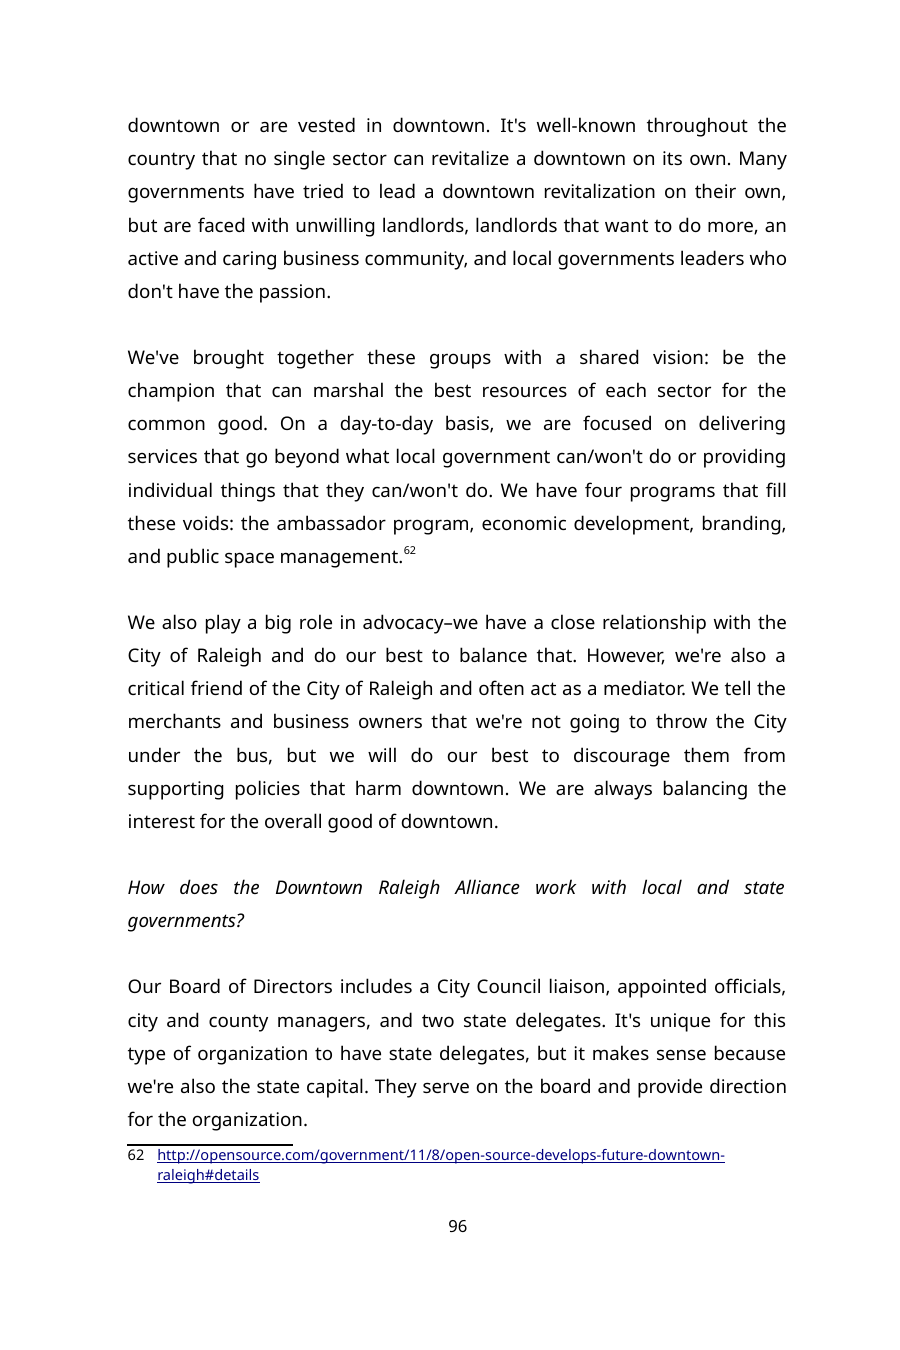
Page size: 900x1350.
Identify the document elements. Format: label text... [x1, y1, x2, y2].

text http://opensource.com/government/11/8/open-source-develops-future-downtown-raleigh#details [127, 1145, 787, 1185]
text How does the Downtown Raleigh Alliance work with local and state governments? [127, 874, 787, 933]
text downtown or are vested in downtown. It's well-known throughout the country that no single sector can revitalize a downtown on its own. Many governments have tried to lead a downtown revitalization on their own, but are faced with unwilling landlords, landlords that want to do more, an active and caring business community, and local governments leaders who don't have the passion. [127, 112, 787, 304]
text We also play a big role in advocacy–we have a close relationship with the City of Raleigh and do our best to balance that. However, we're also a critical friend of the City of Raleigh and often act as a mediator. We tell the merchants and business owners that we're not going to throw the City under the bus, but we will do our best to discourage them from supporting policies that harm downtown. We are always balancing the interest for the overall good of downtown. [127, 609, 787, 834]
text Our Board of Directors includes a City Council liaison, appointed officials, city and county managers, and two state delegates. It's unique for this type of organization to have state delegates, but it makes sense because we're also the state capital. They serve on the board and provide direction for the organization. [127, 974, 787, 1132]
text We've brought together these groups with a shared vision: be the champion that can marshal the best resources of each sector for the common good. On a day-to-day basis, we are focused on delivering services that go beyond what local government can/won't do or providing individual things that they can/won't do. We have four programs that fill these voids: the ambassador program, economic development, branding, and public space management. [127, 344, 787, 569]
